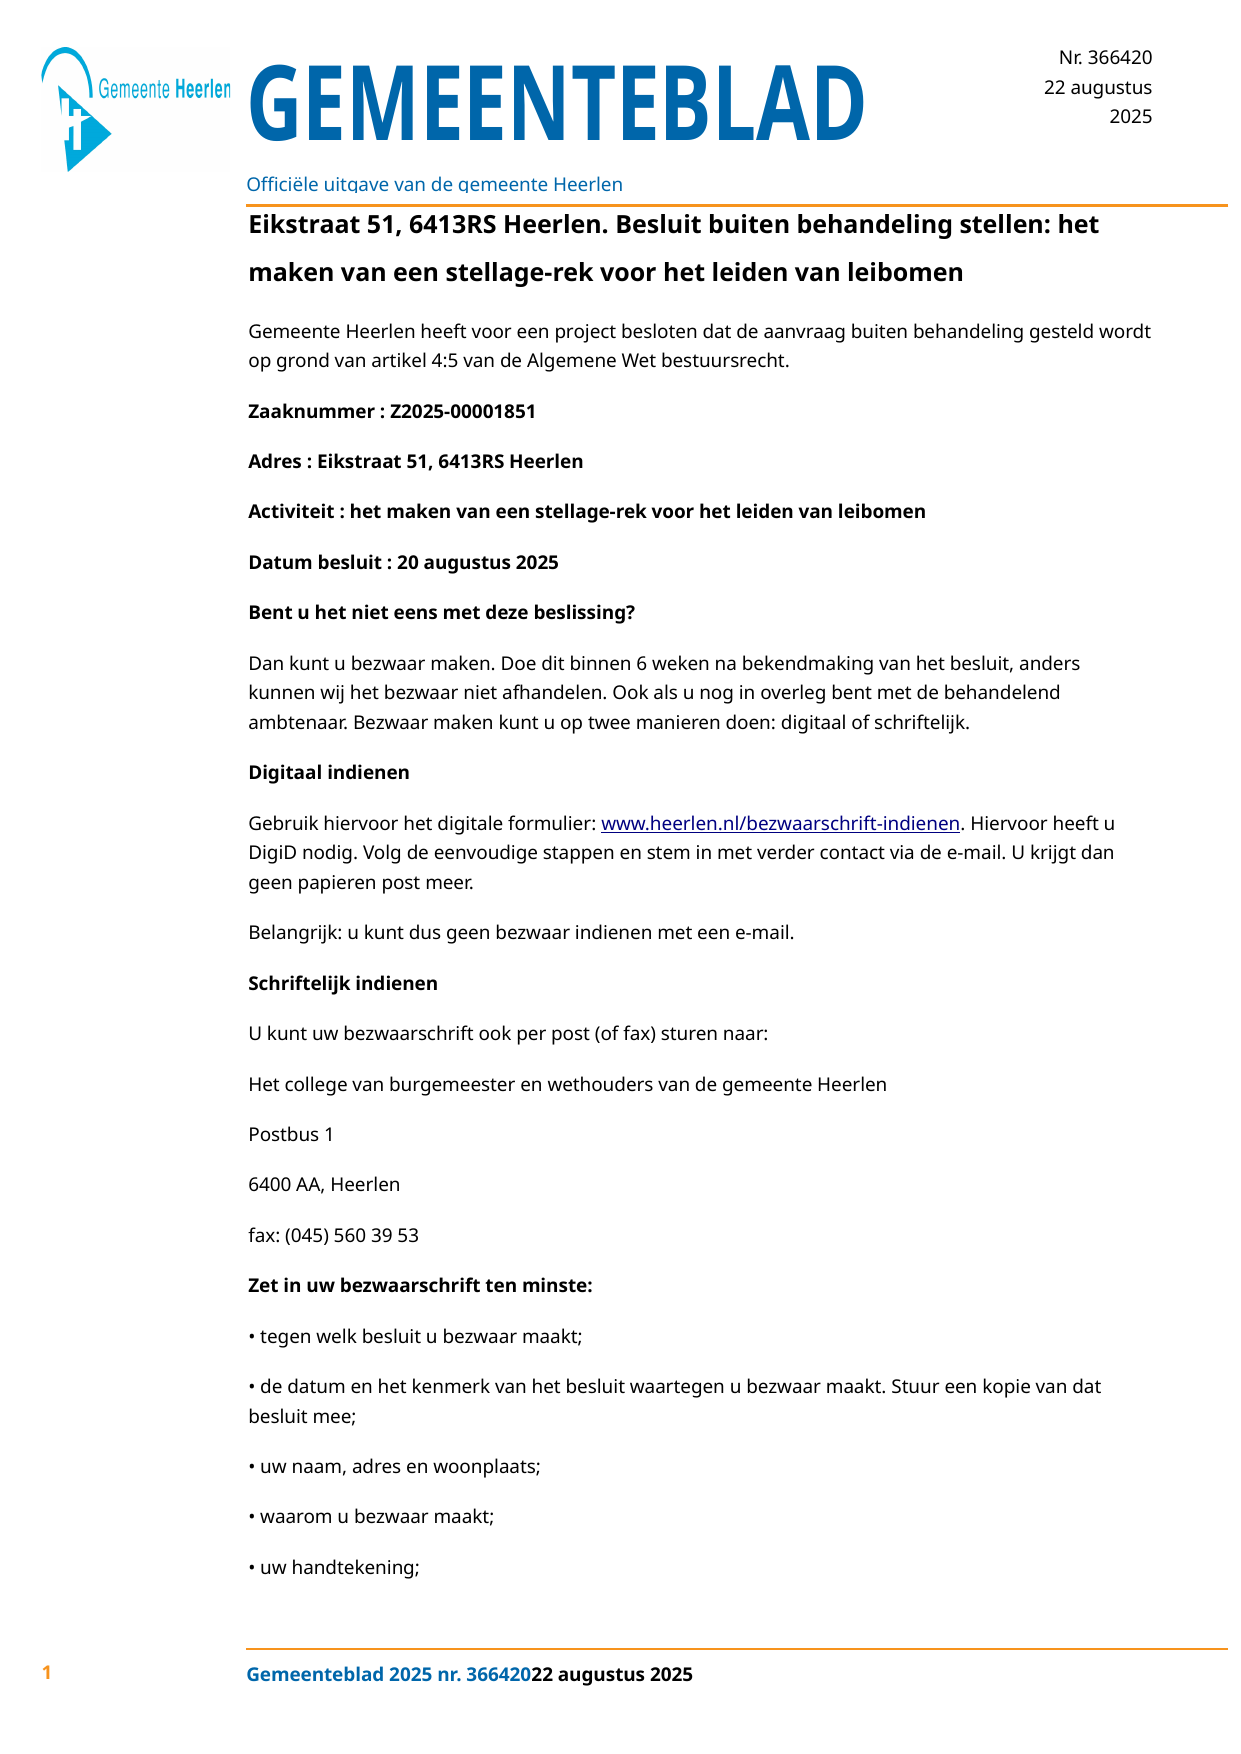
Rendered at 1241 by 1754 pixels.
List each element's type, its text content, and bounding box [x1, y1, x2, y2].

text Schriftelijk indienen [248, 970, 1152, 996]
text Belangrijk: u kunt dus geen bezwaar indienen met een e-mail. [248, 919, 1152, 945]
text Adres : Eikstraat 51, 6413RS Heerlen [248, 448, 1152, 474]
text Digitaal indienen [248, 759, 1152, 785]
text Zaaknummer : Z2025-00001851 [248, 398, 1152, 424]
text • uw naam, adres en woonplaats; [248, 1453, 1152, 1479]
text Eikstraat 51, 6413RS Heerlen. Besluit buiten behandeling stellen: het maken van een stellage-rek voor het leiden van leibomen [248, 207, 1152, 288]
text • tegen welk besluit u bezwaar maakt; [248, 1323, 1152, 1349]
text Zet in uw bezwaarschrift ten minste: [248, 1272, 1152, 1298]
text • waarom u bezwaar maakt; [248, 1504, 1152, 1529]
text Activiteit : het maken van een stellage-rek voor het leiden van leibomen [248, 499, 1152, 524]
text Bent u het niet eens met deze beslissing? [248, 599, 1152, 625]
text Datum besluit : 20 augustus 2025 [248, 549, 1152, 575]
picture [41, 47, 59, 70]
text Gebruik hiervoor het digitale formulier: www.heerlen.nl/bezwaarschrift-indienen. Hiervoor heeft u DigiD nodig. Volg de eenvoudige stappen en stem in met verder contact via de e-mail. U krijgt dan geen papieren post meer. [248, 810, 1152, 895]
text U kunt uw bezwaarschrift ook per post (of fax) sturen naar: [248, 1020, 1152, 1046]
text Postbus 1 [248, 1121, 1152, 1147]
text 6400 AA, Heerlen [248, 1172, 1152, 1197]
text Gemeente Heerlen heeft voor een project besloten dat de aanvraag buiten behandeling gesteld wordt op grond van artikel 4:5 van de Algemene Wet bestuursrecht. [248, 318, 1152, 373]
picture [41, 47, 231, 172]
text fax: (045) 560 39 53 [248, 1222, 1152, 1248]
text • de datum en het kenmerk van het besluit waartegen u bezwaar maakt. Stuur een kopie van dat besluit mee; [248, 1373, 1152, 1429]
text Het college van burgemeester en wethouders van de gemeente Heerlen [248, 1071, 1152, 1097]
text • uw handtekening; [248, 1554, 1152, 1580]
text Dan kunt u bezwaar maken. Doe dit binnen 6 weken na bekendmaking van het besluit, anders kunnen wij het bezwaar niet afhandelen. Ook als u nog in overleg bent met de behandelend ambtenaar. Bezwaar maken kunt u op twee manieren doen: digitaal of schriftelijk. [248, 650, 1152, 735]
